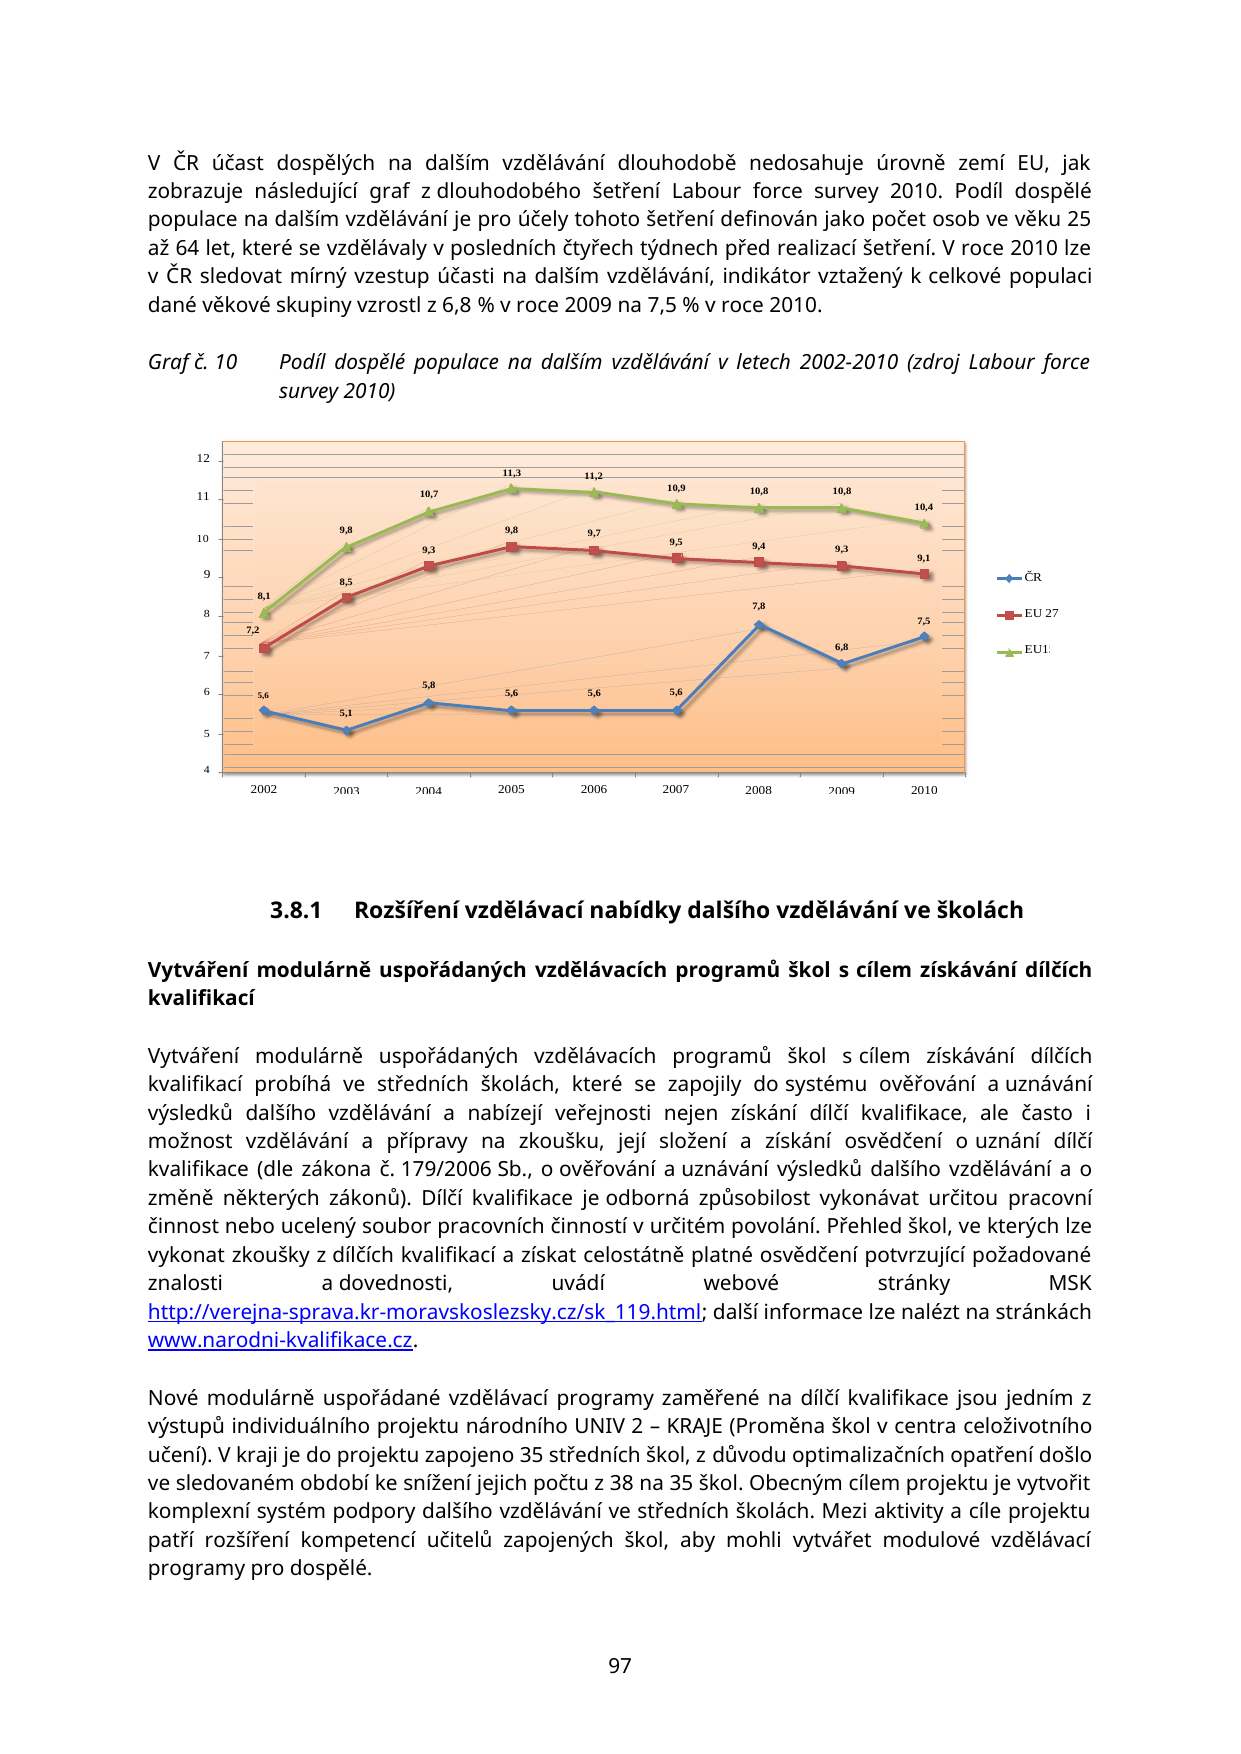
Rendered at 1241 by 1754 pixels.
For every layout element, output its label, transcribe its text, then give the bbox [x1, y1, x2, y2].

table_cell [280, 663, 719, 715]
table_cell 10 614 [274, 503, 903, 608]
table_cell [280, 663, 719, 715]
list Podíl dospělé populace na dalším vzdělávání v letech 2002-2010 (zdroj Labour force survey 2010) [148, 347, 1092, 404]
table_cell [274, 503, 903, 608]
table_header [280, 663, 719, 715]
table_cell [280, 663, 719, 715]
text Nové modulárně uspořádané vzdělávací programy zaměřené na dílčí kvalifikace jsou jedním z výstupů individuálního projektu národního UNIV 2 – KRAJE (Proměna škol v centra celoživotního učení). V kraji je do projektu zapojeno 35 středních škol, z důvodu optimalizačních opatření došlo ve sledovaném období ke snížení jejich počtu z 38 na 35 škol. Obecným cílem projektu je vytvořit komplexní systém podpory dalšího vzdělávání ve středních školách. Mezi aktivity a cíle projektu patří rozšíření kompetencí učitelů zapojených škol, aby mohli vytvářet modulové vzdělávací programy pro dospělé. [148, 1383, 1092, 1582]
text V ČR účast dospělých na dalším vzdělávání dlouhodobě nedosahuje úrovně zemí EU, jak zobrazuje následující graf z dlouhodobého šetření Labour force survey 2010. Podíl dospělé populace na dalším vzdělávání je pro účely tohoto šetření definován jako počet osob ve věku 25 až 64 let, které se vzdělávaly v posledních čtyřech týdnech před realizací šetření. V roce 2010 lze v ČR sledovat mírný vzestup účasti na dalším vzdělávání, indikátor vztažený k celkové populaci dané věkové skupiny vzrostl z 6,8 % v roce 2009 na 7,5 % v roce 2010. [148, 148, 1092, 318]
table_cell [274, 503, 903, 608]
subtitle Rozšíření vzdělávací nabídky dalšího vzdělávání ve školách [270, 894, 1092, 926]
text Vytváření modulárně uspořádaných vzdělávacích programů škol s cílem získávání dílčích kvalifikací probíhá ve středních školách, které se zapojily do systému ověřování a uznávání výsledků dalšího vzdělávání a nabízejí veřejnosti nejen získání dílčí kvalifikace, ale často i možnost vzdělávání a přípravy na zkoušku, její složení a získání osvědčení o uznání dílčí kvalifikace (dle zákona č. 179/2006 Sb., o ověřování a uznávání výsledků dalšího vzdělávání a o změně některých zákonů). Dílčí kvalifikace je odborná způsobilost vykonávat určitou pracovní činnost nebo ucelený soubor pracovních činností v určitém povolání. Přehled škol, ve kterých lze vykonat zkoušky z dílčích kvalifikací a získat celostátně platné osvědčení potvrzující požadované znalosti a dovednosti, uvádí webové stránky MSK http://verejna-sprava.kr-moravskoslezsky.cz/sk_119.html; další informace lze nalézt na stránkách www.narodni-kvalifikace.cz. [148, 1041, 1092, 1354]
table_cell [274, 503, 903, 608]
text Vytváření modulárně uspořádaných vzdělávacích programů škol s cílem získávání dílčích kvalifikací [148, 955, 1092, 1012]
table_cell 123 [280, 663, 719, 715]
table_cell [274, 503, 903, 608]
